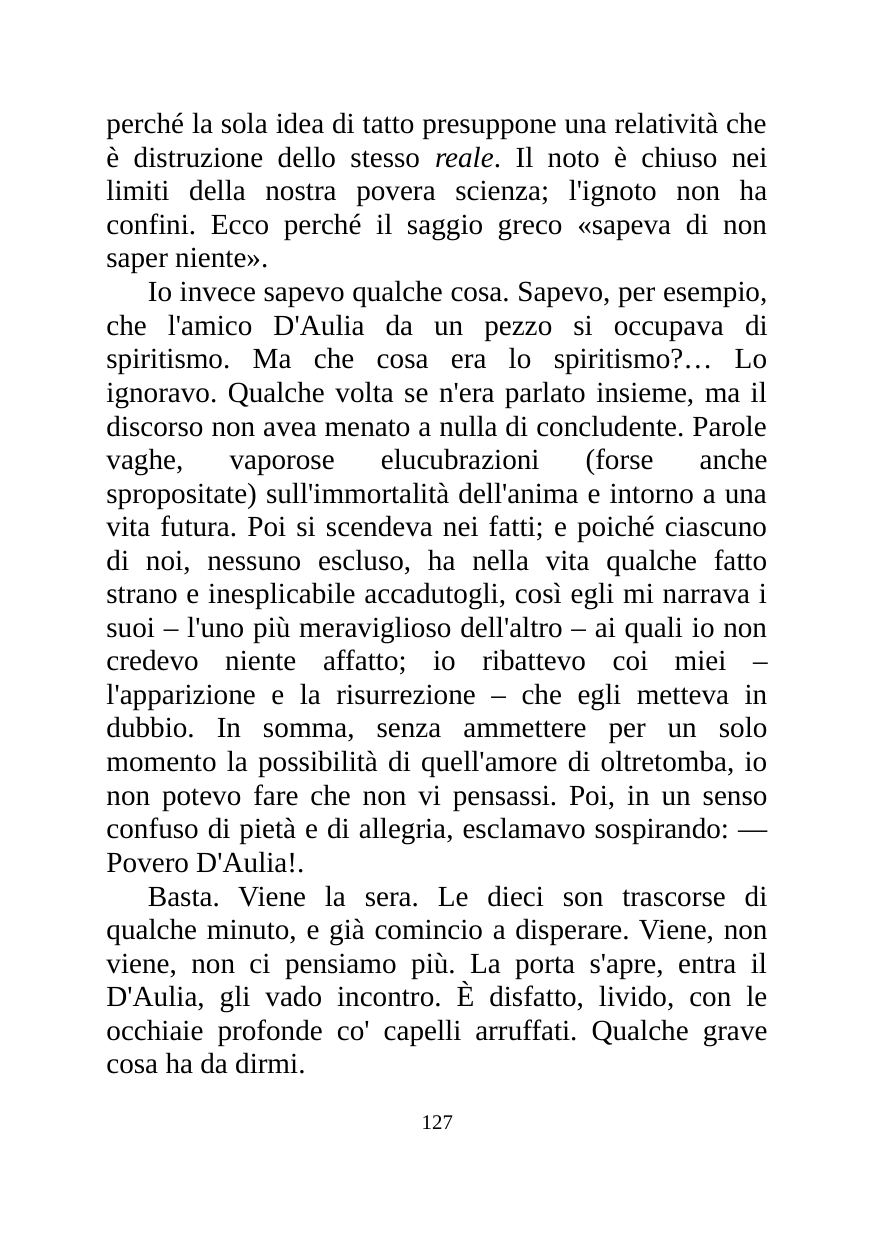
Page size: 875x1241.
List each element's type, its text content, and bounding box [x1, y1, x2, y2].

text perché la sola idea di tatto presuppone una relatività che è distruzione dello stesso reale. Il noto è chiuso nei limiti della nostra povera scienza; l'ignoto non ha confini. Ecco perché il saggio greco «sapeva di non saper niente». [106, 106, 768, 274]
text Io invece sapevo qualche cosa. Sapevo, per esempio, che l'amico D'Aulia da un pezzo si occupava di spiritismo. Ma che cosa era lo spiritismo?… Lo ignoravo. Qualche volta se n'era parlato insieme, ma il discorso non avea menato a nulla di concludente. Parole vaghe, vaporose elucubrazioni (forse anche spropositate) sull'immortalità dell'anima e intorno a una vita futura. Poi si scendeva nei fatti; e poiché ciascuno di noi, nessuno escluso, ha nella vita qualche fatto strano e inesplicabile accadutogli, così egli mi narrava i suoi – l'uno più meraviglioso dell'altro – ai quali io non credevo niente affatto; io ribattevo coi miei – l'apparizione e la risurrezione – che egli metteva in dubbio. In somma, senza ammettere per un solo momento la possibilità di quell'amore di oltretomba, io non potevo fare che non vi pensassi. Poi, in un senso confuso di pietà e di allegria, esclamavo sospirando: — Povero D'Aulia!. [106, 274, 768, 878]
text Basta. Viene la sera. Le dieci son trascorse di qualche minuto, e già comincio a disperare. Viene, non viene, non ci pensiamo più. La porta s'apre, entra il D'Aulia, gli vado incontro. È disfatto, livido, con le occhiaie profonde co' capelli arruffati. Qualche grave cosa ha da dirmi. [106, 879, 768, 1080]
